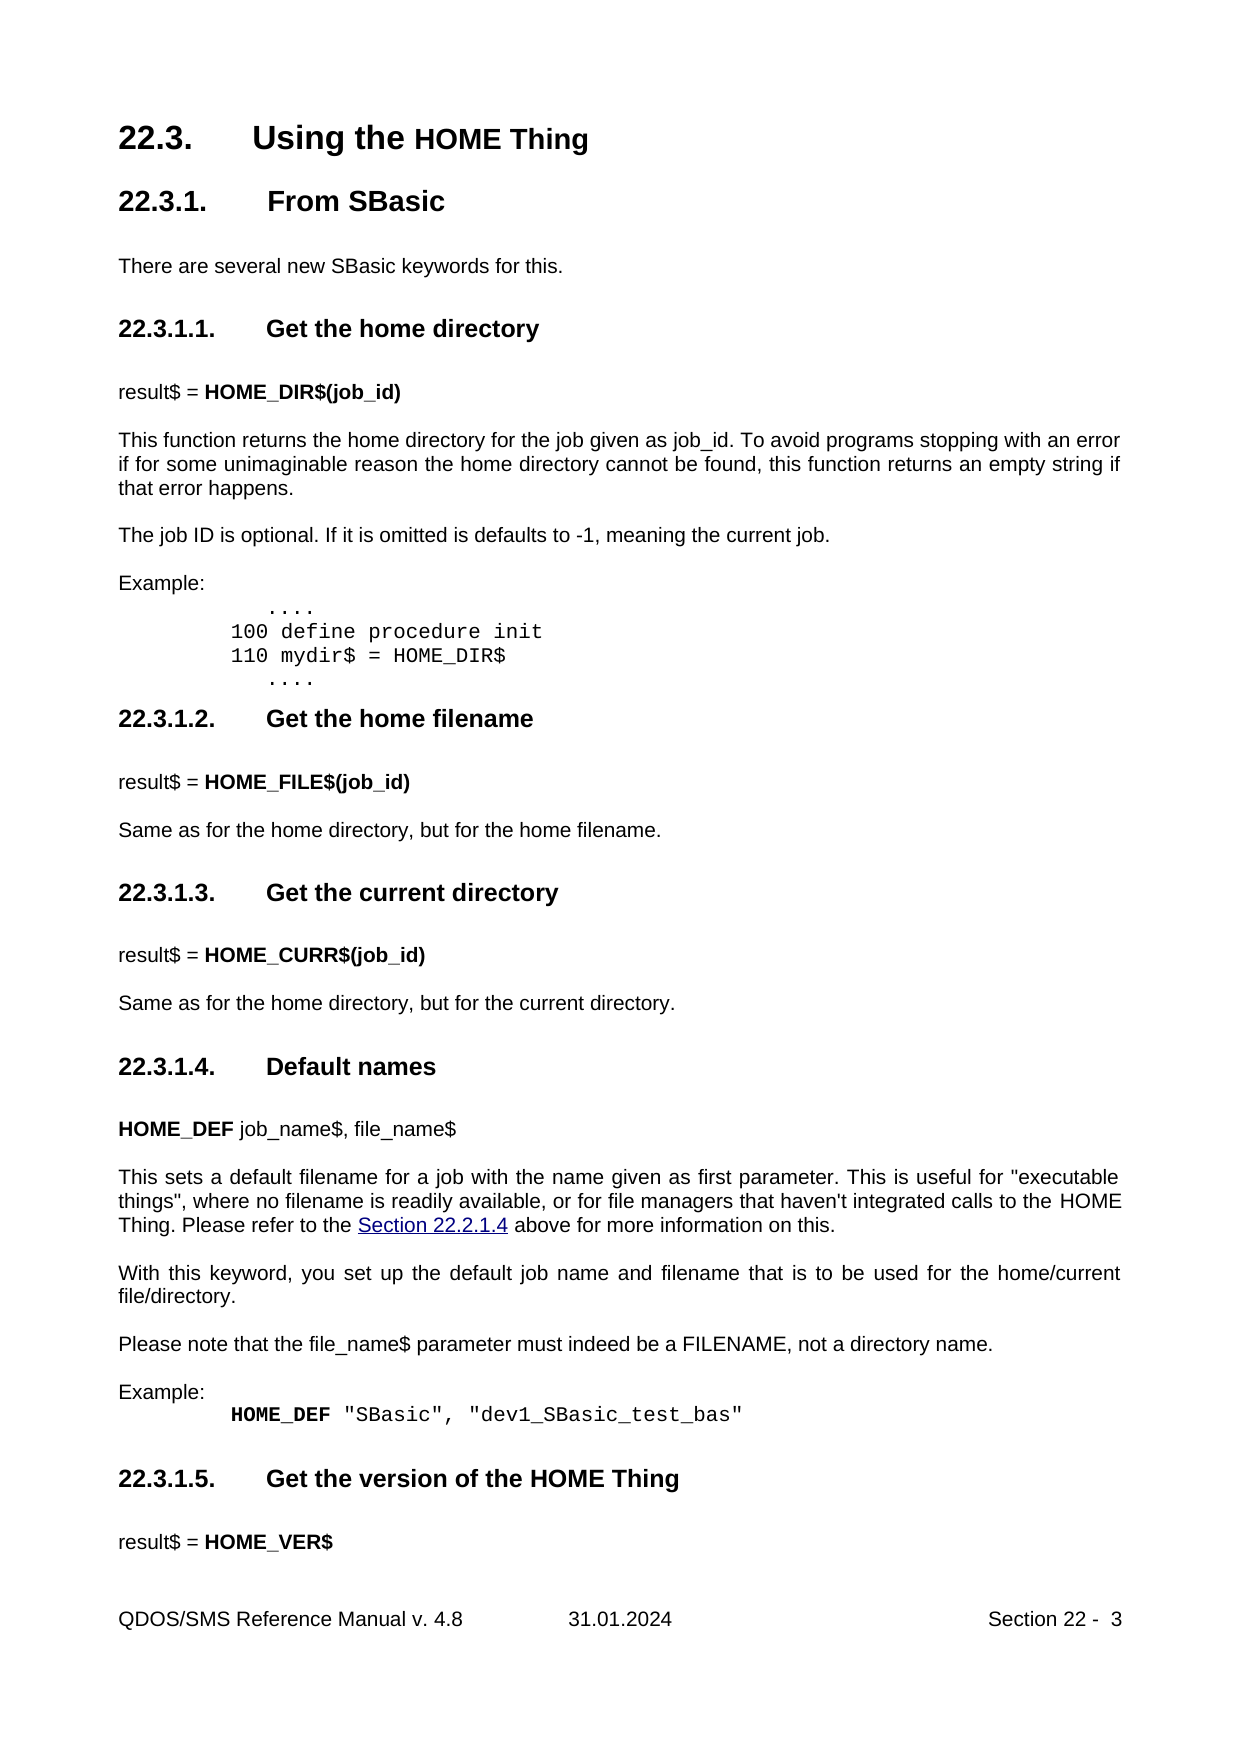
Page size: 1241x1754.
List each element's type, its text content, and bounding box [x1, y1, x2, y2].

list Same as for the home directory, but for the current directory. [118, 991, 1122, 1015]
list HOME_DEF job_name$, file_name$ [118, 1117, 1122, 1141]
list result$ = HOME_FILE$(job_id) [118, 769, 1122, 793]
list result$ = HOME_VER$ [118, 1529, 1122, 1553]
list Example: [118, 571, 1122, 595]
list This function returns the home directory for the job given as job_id. To avoid programs stopping with an error if for some unimaginable reason the home directory cannot be found, this function returns an empty string if that error happens. [118, 427, 1122, 499]
list Same as for the home directory, but for the home filename. [118, 817, 1122, 841]
text .... [118, 595, 1122, 621]
subtitle From SBasic [118, 184, 1122, 217]
list This sets a default filename for a job with the name given as first parameter. This is useful for "executable things", where no filename is readily available, or for file managers that haven't integrated calls to the HOME Thing. Please refer to the Section 22.2.1.4 above for more information on this. [118, 1164, 1122, 1236]
list Please note that the file_name$ parameter must indeed be a FILENAME, not a directory name. [118, 1332, 1122, 1356]
list With this keyword, you set up the default job name and filename that is to be used for the home/current file/directory. [118, 1260, 1122, 1308]
list result$ = HOME_DIR$(job_id) [118, 379, 1122, 403]
list result$ = HOME_CURR$(job_id) [118, 943, 1122, 967]
subtitle Get the current directory [118, 878, 1122, 907]
list HOME_DEF "SBasic", "dev1_SBasic_test_bas" [193, 1404, 1122, 1428]
subtitle Get the home filename [118, 704, 1122, 733]
text .... [118, 668, 1122, 692]
list The job ID is optional. If it is omitted is defaults to -1, meaning the current job. [118, 523, 1122, 547]
list 100 define procedure init [193, 621, 1122, 644]
subtitle Get the home directory [118, 314, 1122, 343]
list 110 mydir$ = HOME_DIR$ [193, 644, 1122, 668]
subtitle Default names [118, 1051, 1122, 1080]
subtitle Get the version of the HOME Thing [118, 1464, 1122, 1493]
list Example: [118, 1380, 1122, 1404]
subtitle Using the HOME Thing [118, 118, 1122, 157]
list There are several new SBasic keywords for this. [118, 254, 1122, 278]
